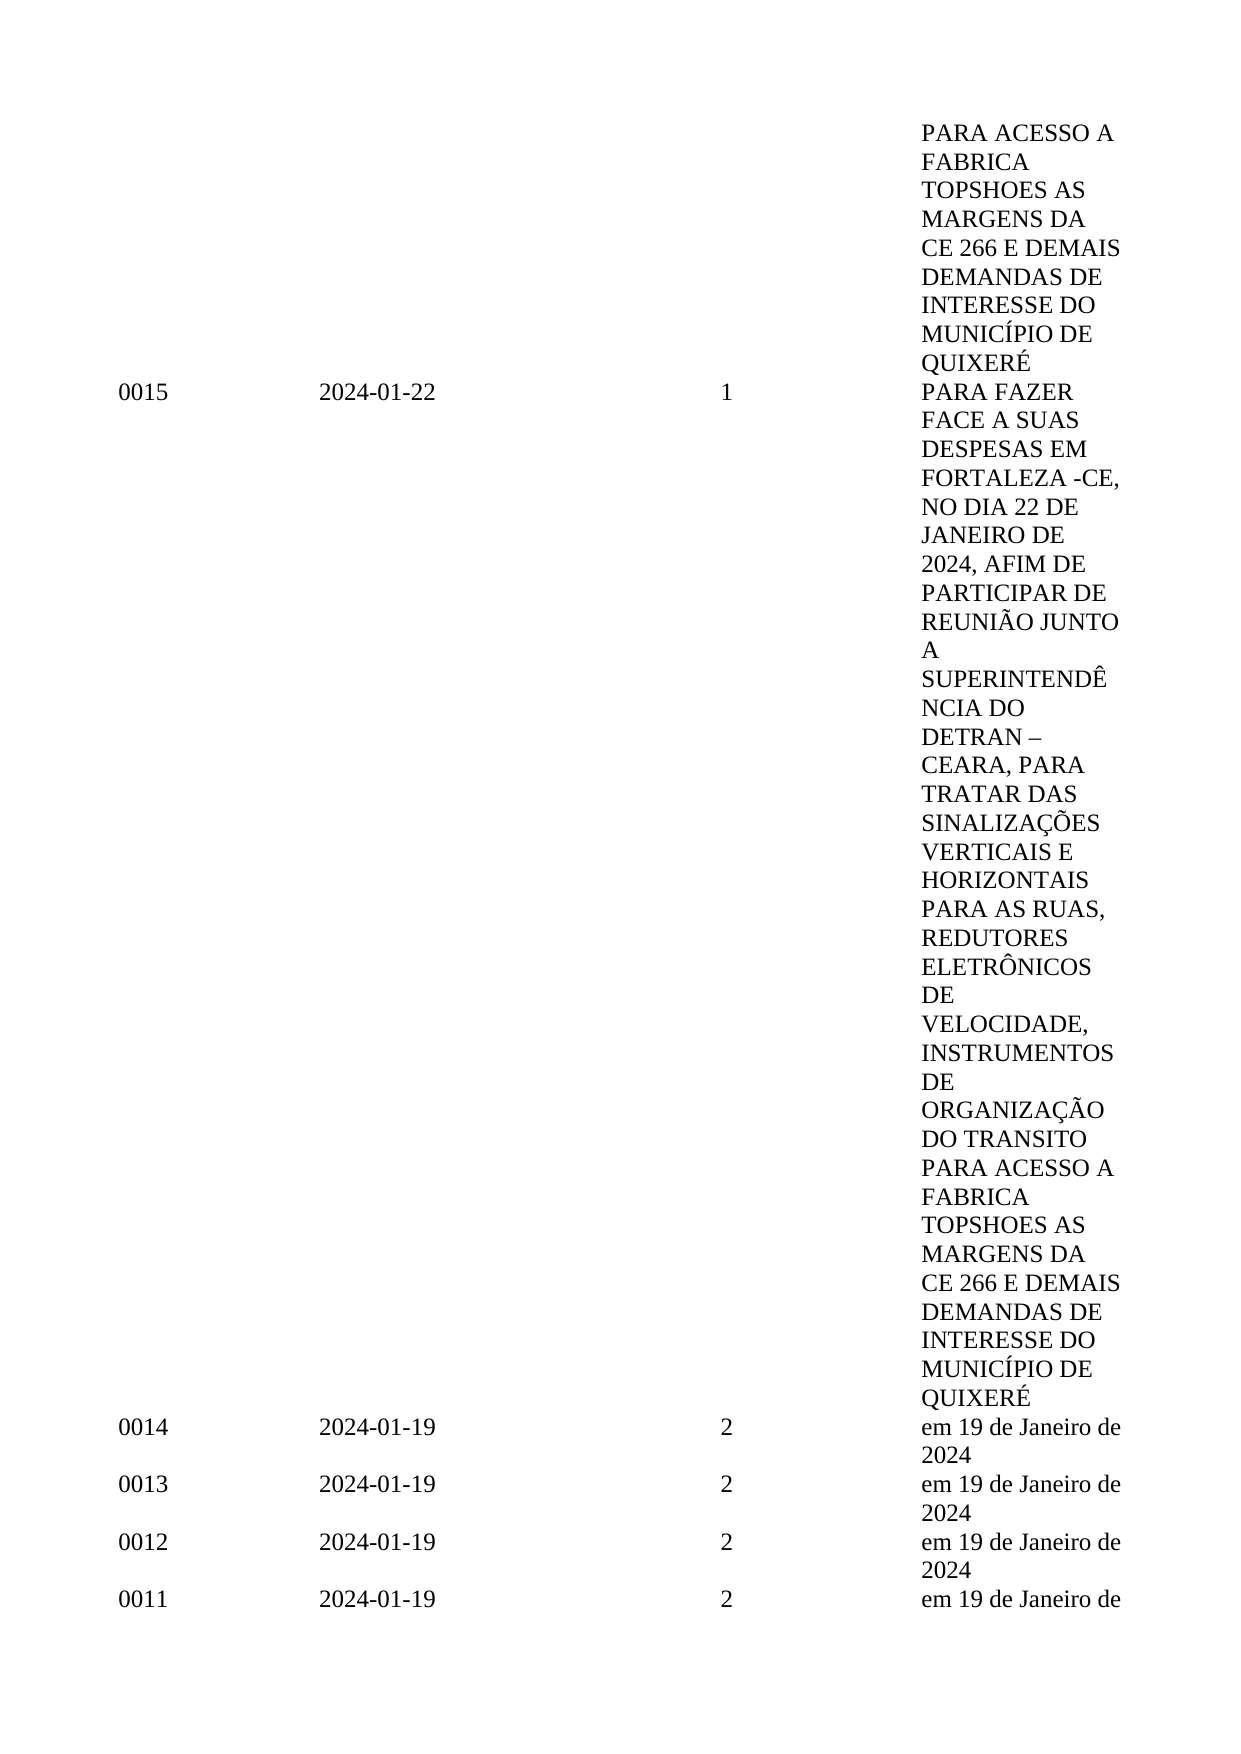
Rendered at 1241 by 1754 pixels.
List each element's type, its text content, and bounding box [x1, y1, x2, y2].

table_cell 2 [720, 1412, 921, 1469]
table_cell 2024-01-19 [319, 1527, 519, 1584]
table_cell 0011 [118, 1584, 319, 1613]
table_cell [520, 118, 720, 377]
table_cell em 19 de Janeiro de [921, 1584, 1122, 1613]
table_cell 2 [720, 1527, 921, 1584]
table_cell 2024-01-19 [319, 1469, 519, 1527]
table_cell [520, 1584, 720, 1613]
table_cell [520, 1527, 720, 1584]
table_cell 2024-01-22 [319, 377, 519, 1412]
table_cell em 19 de Janeiro de 2024 [921, 1469, 1122, 1527]
table_cell PARA ACESSO A FABRICA TOPSHOES AS MARGENS DA CE 266 E DEMAIS DEMANDAS DE INTERESSE DO MUNICÍPIO DE QUIXERÉ [921, 118, 1122, 377]
table_cell 0012 [118, 1527, 319, 1584]
table_cell [520, 1412, 720, 1469]
table_cell 2 [720, 1469, 921, 1527]
table_cell 2024-01-19 [319, 1584, 519, 1613]
table_cell 1 [720, 377, 921, 1412]
table_cell 0015 [118, 377, 319, 1412]
table_cell PARA FAZER FACE A SUAS DESPESAS EM FORTALEZA -CE, NO DIA 22 DE JANEIRO DE 2024, AFIM DE PARTICIPAR DE REUNIÃO JUNTO A SUPERINTENDÊNCIA DO DETRAN – CEARA, PARA TRATAR DAS SINALIZAÇÕES VERTICAIS E HORIZONTAIS PARA AS RUAS, REDUTORES ELETRÔNICOS DE VELOCIDADE, INSTRUMENTOS DE ORGANIZAÇÃO DO TRANSITO PARA ACESSO A FABRICA TOPSHOES AS MARGENS DA CE 266 E DEMAIS DEMANDAS DE INTERESSE DO MUNICÍPIO DE QUIXERÉ [921, 377, 1122, 1412]
table_cell 2024-01-19 [319, 1412, 519, 1469]
table_cell 2 [720, 1584, 921, 1613]
table_cell [520, 1469, 720, 1527]
table_cell em 19 de Janeiro de 2024 [921, 1412, 1122, 1469]
table_cell [520, 377, 720, 1412]
table_cell [720, 118, 921, 377]
table_cell em 19 de Janeiro de 2024 [921, 1527, 1122, 1584]
table_cell [319, 118, 519, 377]
table_cell [118, 118, 319, 377]
table_cell 0014 [118, 1412, 319, 1469]
table_cell 0013 [118, 1469, 319, 1527]
